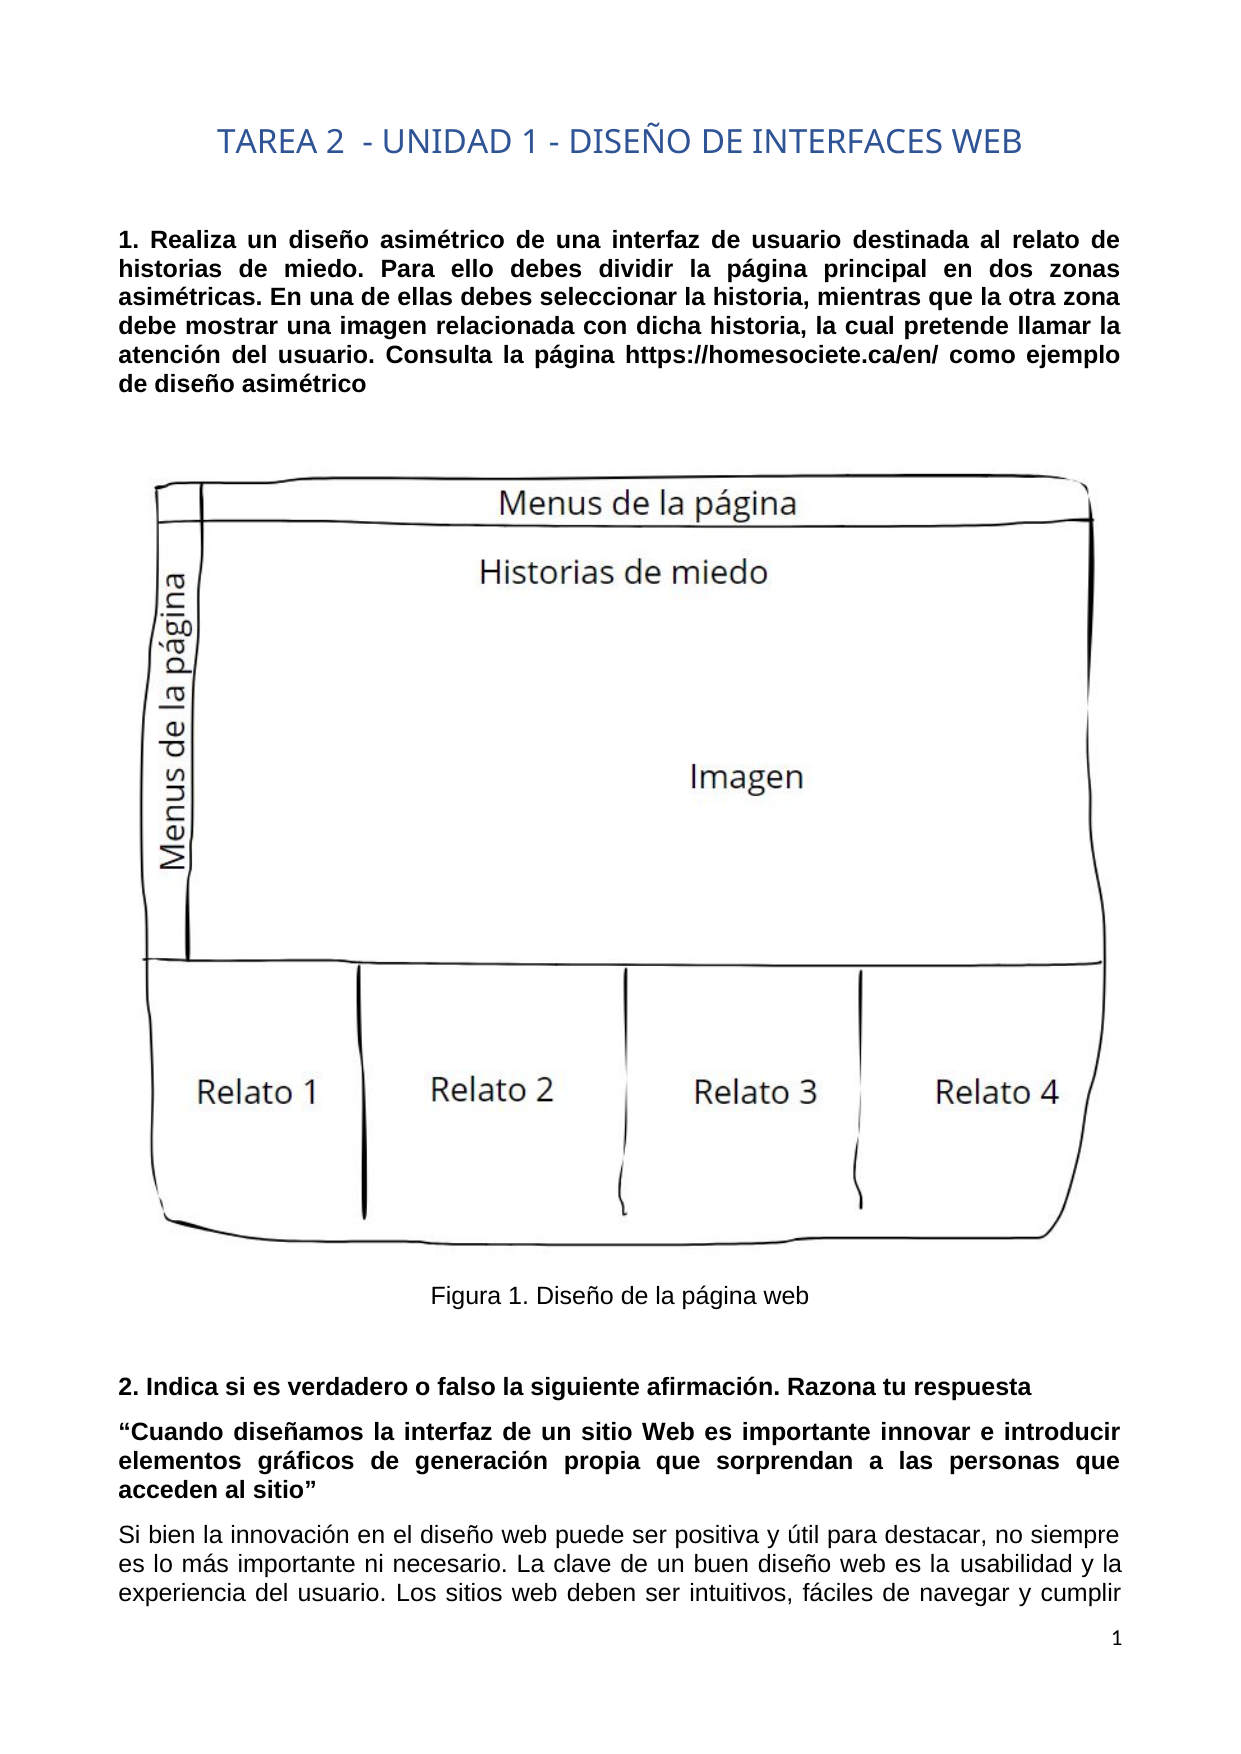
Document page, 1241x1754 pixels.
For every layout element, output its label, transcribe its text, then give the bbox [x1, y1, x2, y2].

subtitle TAREA 2 - UNIDAD 1 - DISEÑO DE INTERFACES WEB [118, 118, 1122, 163]
text Figura 1. Diseño de la página web [118, 1265, 1122, 1309]
text Si bien la innovación en el diseño web puede ser positiva y útil para destacar, no siempre es lo más importante ni necesario. La clave de un buen diseño web es la usabilidad y la experiencia del usuario. Los sitios web deben ser intuitivos, fáciles de navegar y cumplir [118, 1520, 1122, 1606]
picture [118, 437, 1123, 1265]
text 2. Indica si es verdadero o falso la siguiente afirmación. Razona tu respuesta [118, 1372, 1122, 1400]
text [118, 414, 1122, 437]
text 1. Realiza un diseño asimétrico de una interfaz de usuario destinada al relato de historias de miedo. Para ello debes dividir la página principal en dos zonas asimétricas. En una de ellas debes seleccionar la historia, mientras que la otra zona debe mostrar una imagen relacionada con dicha historia, la cual pretende llamar la atención del usuario. Consulta la página https://homesociete.ca/en/ como ejemplo de diseño asimétrico [118, 225, 1122, 397]
text “Cuando diseñamos la interfaz de un sitio Web es importante innovar e introducir elementos gráficos de generación propia que sorprendan a las personas que acceden al sitio” [118, 1417, 1122, 1503]
